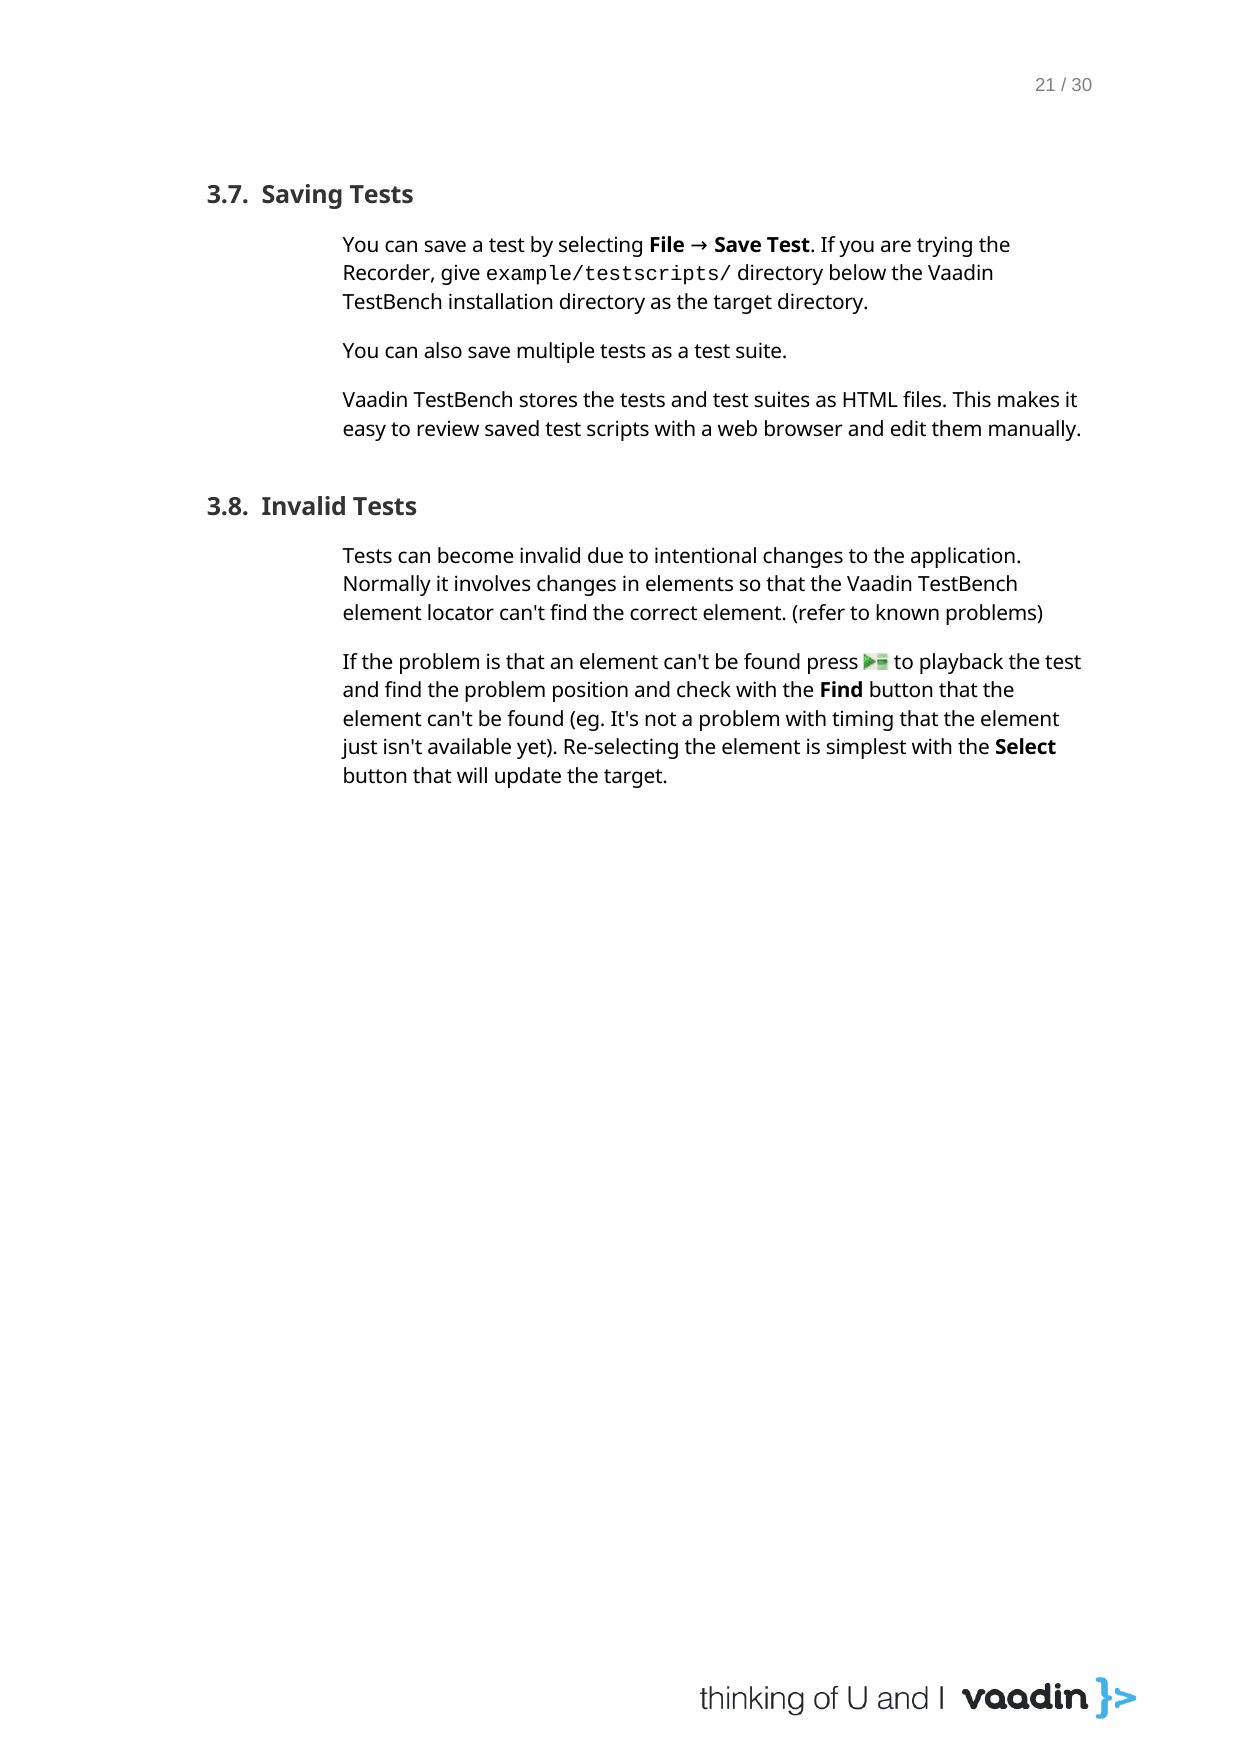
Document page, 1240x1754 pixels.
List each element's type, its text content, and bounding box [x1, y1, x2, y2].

text Tests can become invalid due to intentional changes to the application. Normally it involves changes in elements so that the Vaadin TestBench element locator can't find the correct element. (refer to known problems) [342, 541, 1092, 626]
text Vaadin TestBench stores the tests and test suites as HTML files. This makes it easy to review saved test scripts with a web browser and edit them manually. [342, 385, 1092, 442]
text You can save a test by selecting File → Save Test. If you are trying the Recorder, give example/testscripts/ directory below the Vaadin TestBench installation directory as the target directory. [342, 230, 1092, 316]
picture [699, 1673, 1139, 1721]
text If the problem is that an element can't be found press to playback the test and find the problem position and check with the Find button that the element can't be found (eg. It's not a problem with timing that the element just isn't available yet). Re-selecting the element is simplest with the Select button that will update the target. [342, 647, 1092, 789]
text You can also save multiple tests as a test suite. [342, 336, 1092, 364]
subtitle Invalid Tests [207, 488, 1092, 522]
picture [863, 653, 889, 670]
subtitle Saving Tests [207, 177, 1092, 211]
